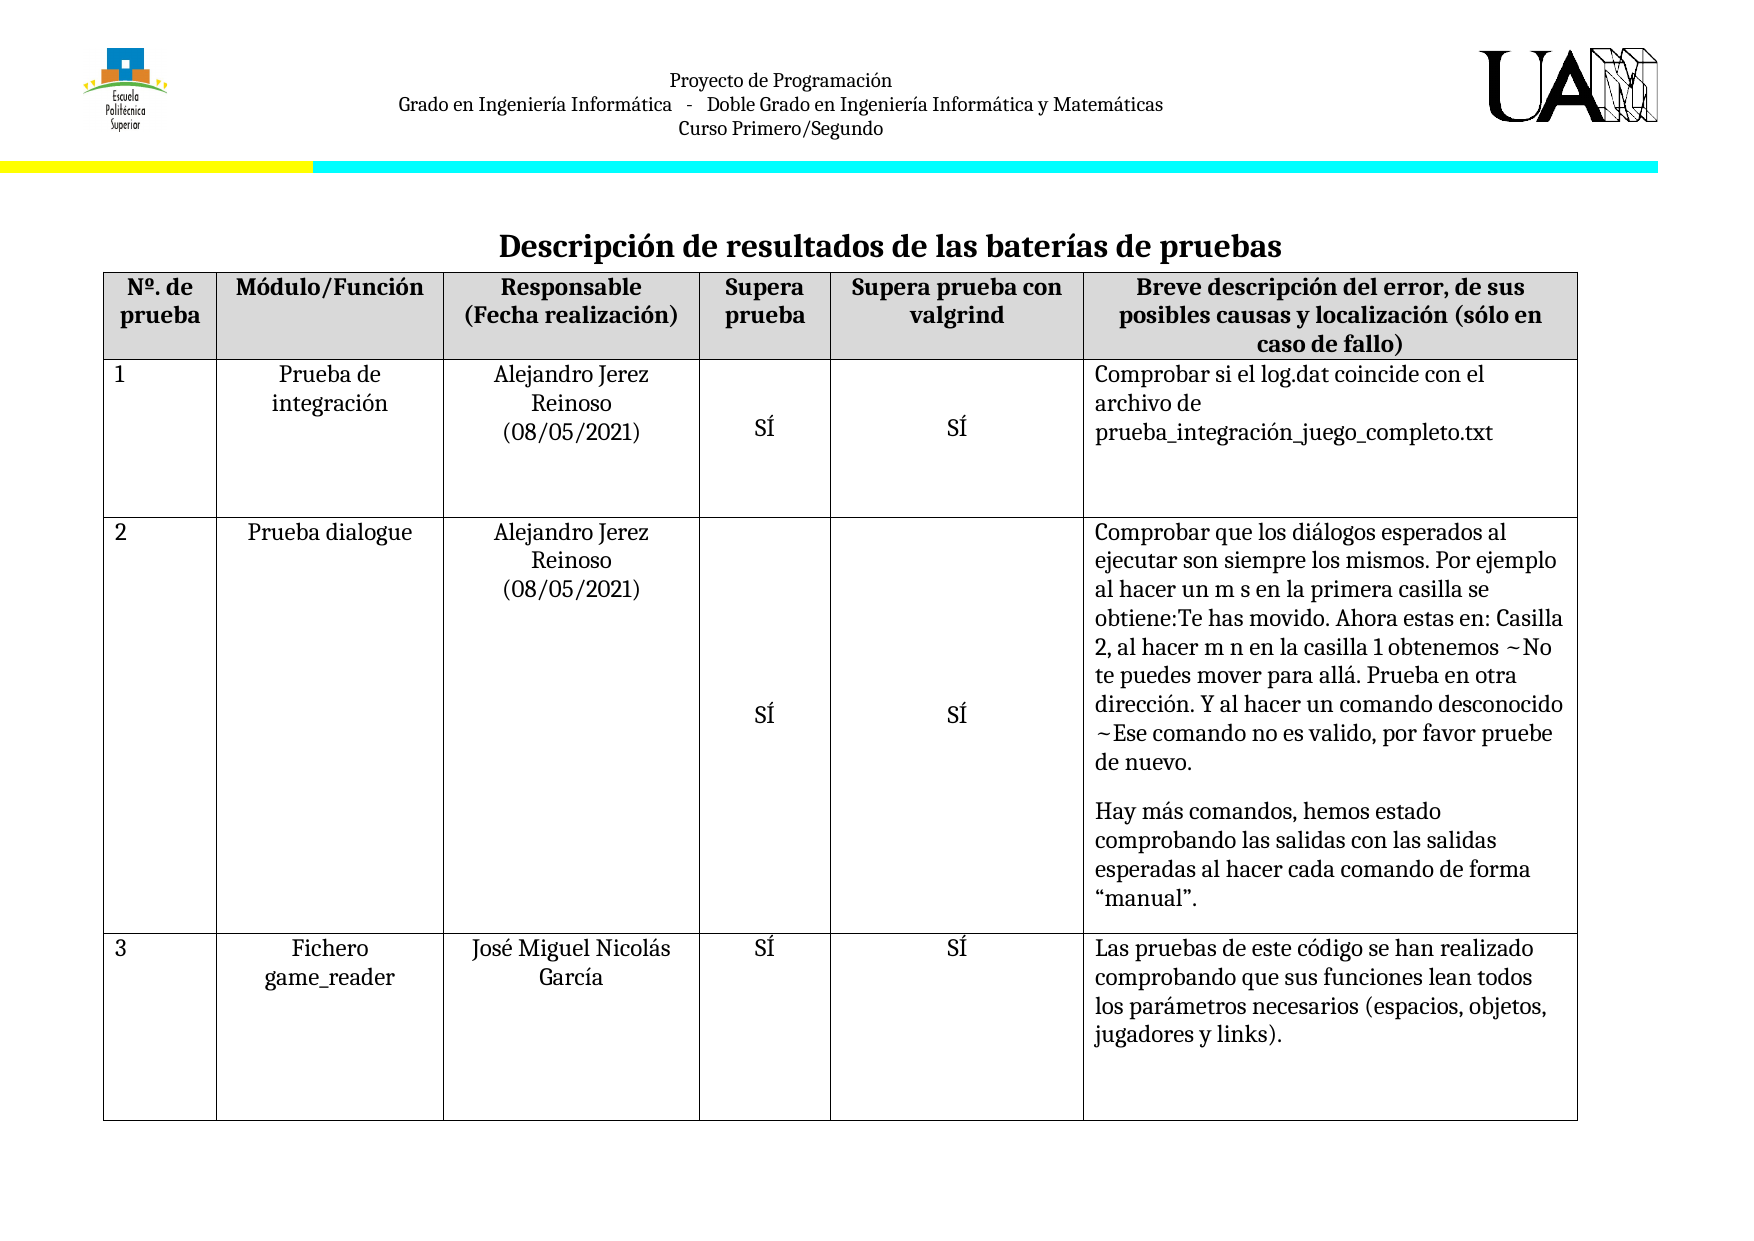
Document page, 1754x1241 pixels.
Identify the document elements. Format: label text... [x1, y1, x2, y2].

table_header Breve descripción del error, de sus posibles causas y localización (sólo en caso de fallo) [1084, 273, 1577, 359]
table_header Módulo/Función [217, 273, 443, 359]
picture [1478, 48, 1658, 122]
table_cell Prueba de integración [217, 360, 443, 517]
table_cell Las pruebas de este código se han realizado comprobando que sus funciones lean todos los parámetros necesarios (espacios, objetos, jugadores y links). [1084, 934, 1577, 1119]
picture [83, 48, 168, 132]
table_cell SÍ [831, 518, 1083, 933]
table_header Responsable (Fecha realización) [444, 273, 699, 359]
table_header Nº. de prueba [104, 273, 216, 359]
table_header Supera prueba con valgrind [831, 273, 1083, 359]
table_cell SÍ [831, 934, 1083, 1119]
picture [122, 61, 129, 68]
table_header Supera prueba [700, 273, 830, 359]
table_cell SÍ [700, 360, 830, 517]
table_cell SÍ [700, 518, 830, 933]
table_cell Alejandro Jerez Reinoso (08/05/2021) [444, 518, 699, 933]
table_cell Comprobar que los diálogos esperados al ejecutar son siempre los mismos. Por ejemplo al hacer un m s en la primera casilla se obtiene:Te has movido. Ahora estas en: Casilla 2, al hacer m n en la casilla 1 obtenemos ~No te puedes mover para allá. Prueba en otra dirección. Y al hacer un comando desconocido ~Ese comando no es valido, por favor pruebe de nuevo. Hay más comandos, hemos estado comprobando las salidas con las salidas esperadas al hacer cada comando de forma “manual”. [1084, 518, 1577, 933]
table_cell Comprobar si el log.dat coincide con el archivo de prueba_integración_juego_completo.txt [1084, 360, 1577, 517]
table_cell Prueba dialogue [217, 518, 443, 933]
table_cell Fichero game_reader [217, 934, 443, 1119]
table_cell Alejandro Jerez Reinoso (08/05/2021) [444, 360, 699, 517]
text Descripción de resultados de las baterías de pruebas [103, 227, 1678, 265]
table_cell SÍ [700, 934, 830, 1119]
table_cell José Miguel Nicolás García [444, 934, 699, 1119]
table_cell 3 [104, 934, 216, 1119]
table_cell SÍ [831, 360, 1083, 517]
table_cell 1 [104, 360, 216, 517]
table_cell 2 [104, 518, 216, 933]
